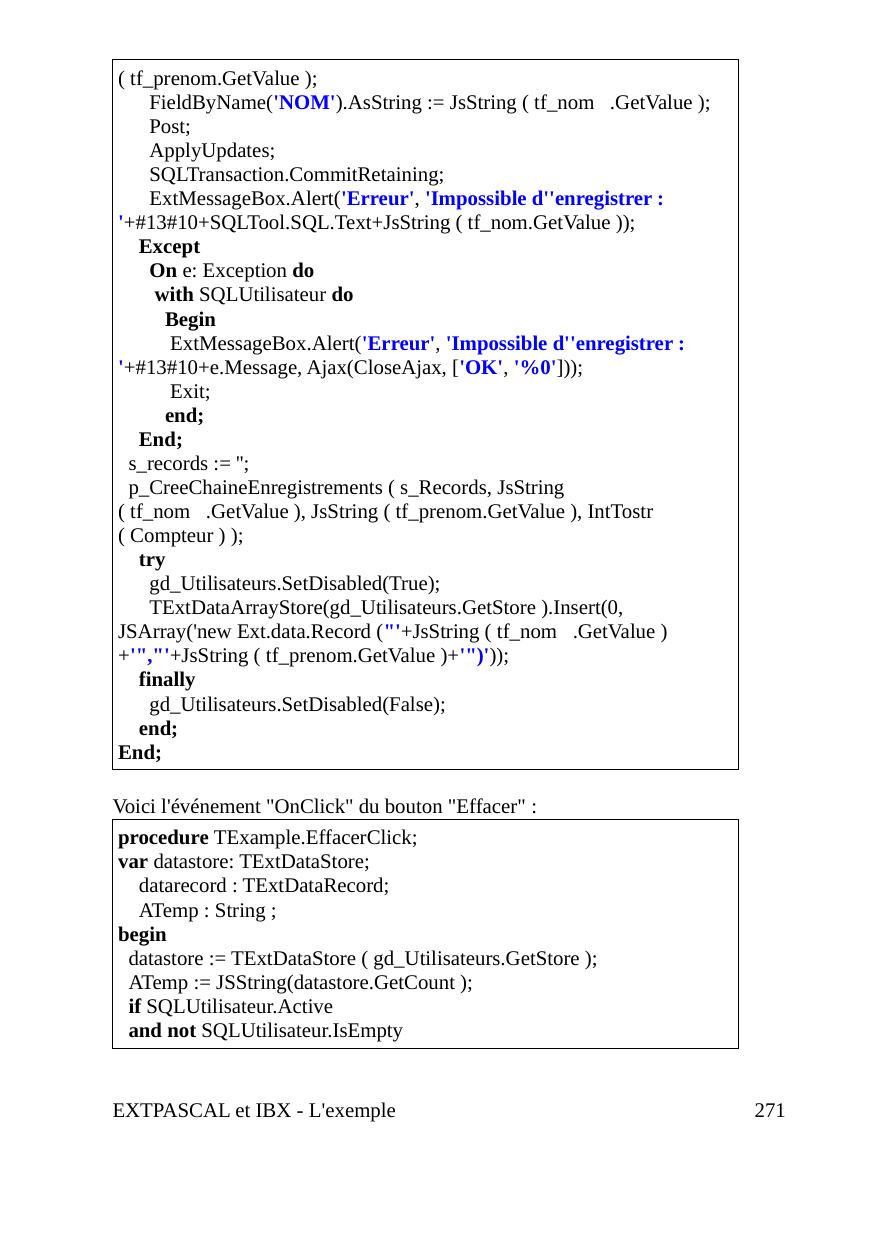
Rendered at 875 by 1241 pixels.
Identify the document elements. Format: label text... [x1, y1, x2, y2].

table_header ( tf_prenom.GetValue ); FieldByName('NOM').AsString := JsString ( tf_nom .GetValue ); Post; ApplyUpdates; SQLTransaction.CommitRetaining; ExtMessageBox.Alert('Erreur', 'Impossible d''enregistrer : '+#13#10+SQLTool.SQL.Text+JsString ( tf_nom.GetValue )); Except On e: Exception do with SQLUtilisateur do Begin ExtMessageBox.Alert('Erreur', 'Impossible d''enregistrer : '+#13#10+e.Message, Ajax(CloseAjax, ['OK', '%0'])); Exit; end; End; s_records := ''; p_CreeChaineEnregistrements ( s_Records, JsString ( tf_nom .GetValue ), JsString ( tf_prenom.GetValue ), IntTostr ( Compteur ) ); try gd_Utilisateurs.SetDisabled(True); TExtDataArrayStore(gd_Utilisateurs.GetStore ).Insert(0, JSArray('new Ext.data.Record ("'+JsString ( tf_nom .GetValue )+'","'+JsString ( tf_prenom.GetValue )+'")')); finally gd_Utilisateurs.SetDisabled(False); end; End; [113, 60, 738, 769]
table_header procedure TExample.EffacerClick; var datastore: TExtDataStore; datarecord : TExtDataRecord; ATemp : String ; begin datastore := TExtDataStore ( gd_Utilisateurs.GetStore ); ATemp := JSString(datastore.GetCount ); if SQLUtilisateur.Active and not SQLUtilisateur.IsEmpty [113, 820, 738, 1048]
text Voici l'événement "OnClick" du bouton "Effacer" : [112, 794, 786, 818]
